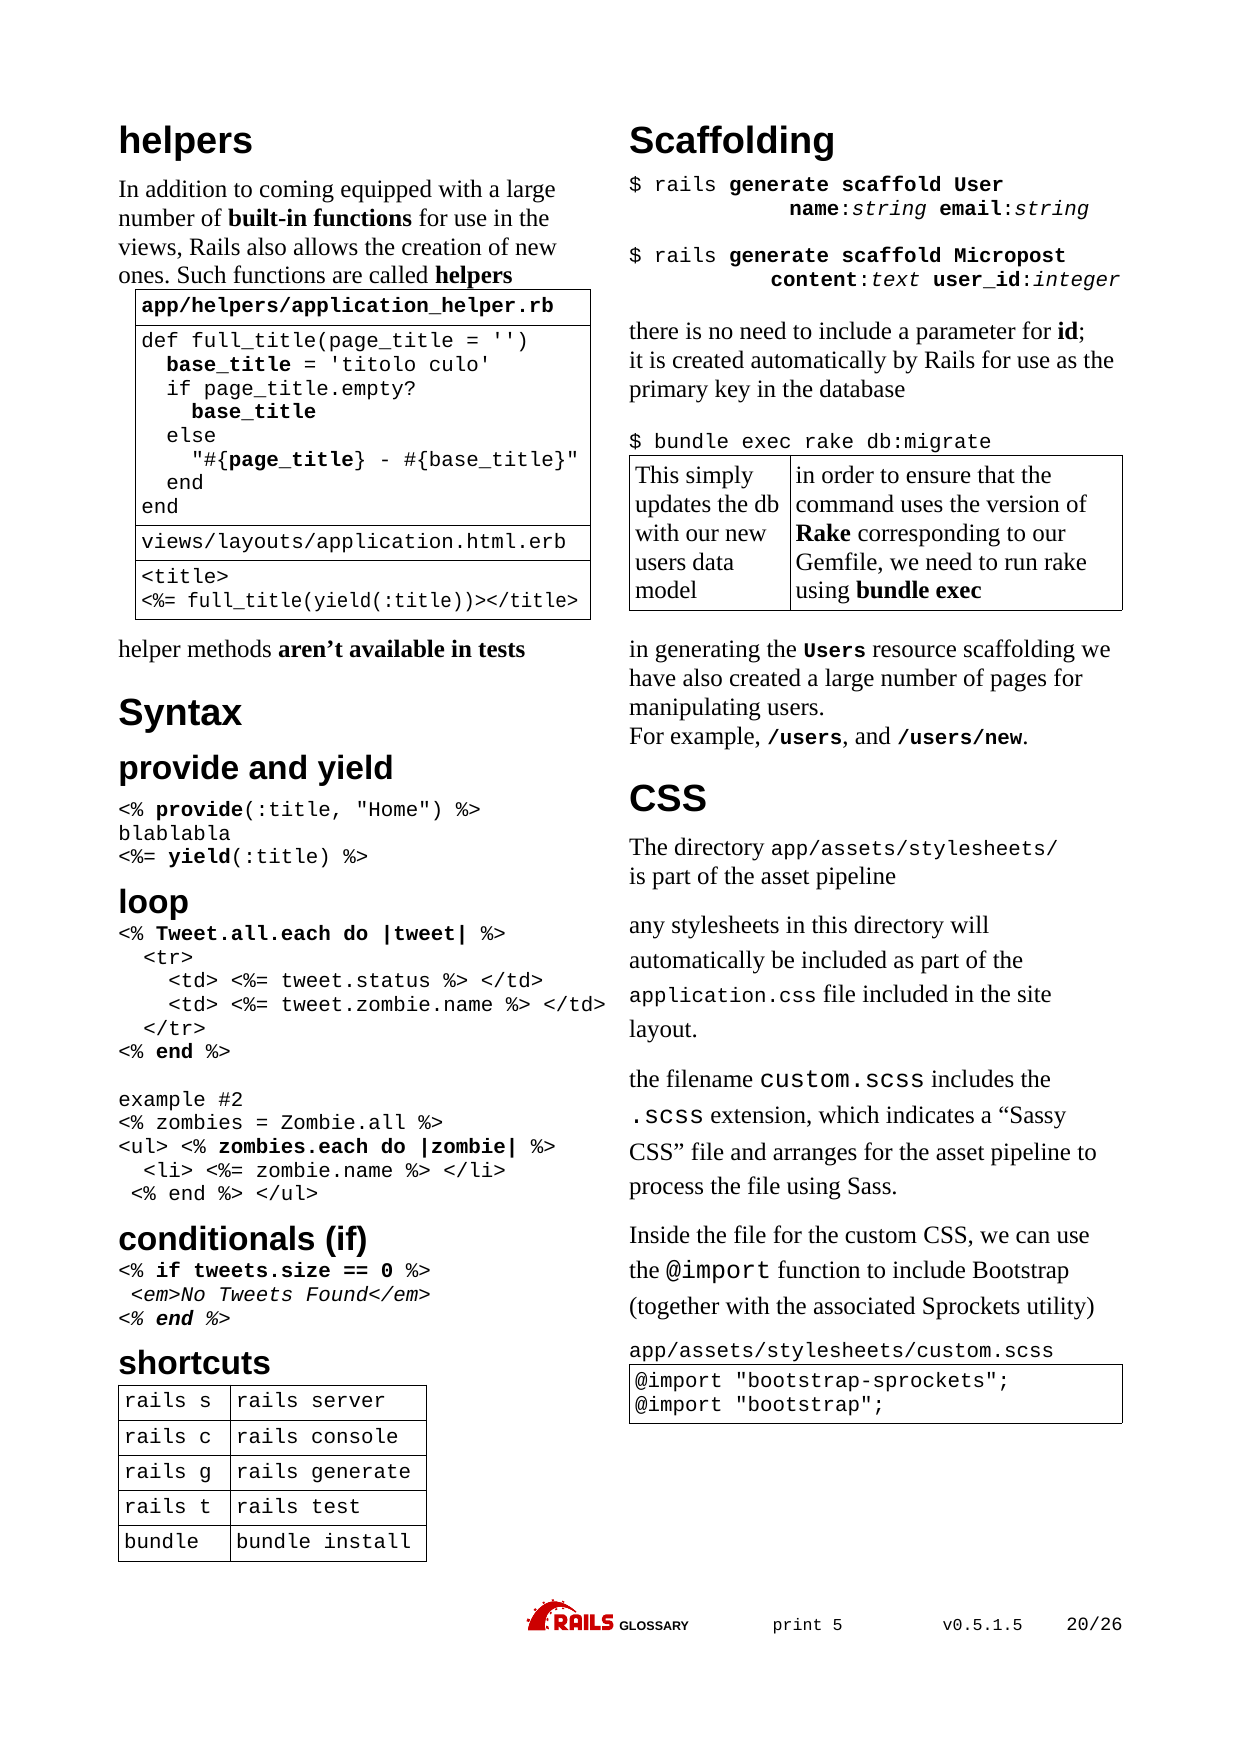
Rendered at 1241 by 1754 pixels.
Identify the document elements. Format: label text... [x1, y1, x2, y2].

subtitle shortcuts [118, 1343, 611, 1382]
text <% if tweets.size == 0 %> [118, 1260, 611, 1284]
text <% end %> </ul> [118, 1183, 611, 1207]
table_cell views/layouts/application.html.erb [136, 526, 590, 560]
text </tr> [118, 1018, 611, 1041]
subtitle conditionals (if) [118, 1219, 611, 1257]
subtitle provide and yield [118, 748, 611, 786]
text <li> <%= zombie.name %> </li> [118, 1160, 611, 1183]
table_cell rails c [119, 1421, 230, 1455]
text app/assets/stylesheets/custom.scss [629, 1340, 1122, 1364]
text in generating the Users resource scaffolding we have also created a large number of pages for manipulating users. [629, 634, 1122, 721]
subtitle CSS [629, 776, 1122, 819]
text <% end %> [118, 1308, 611, 1331]
table_cell bundle install [231, 1526, 426, 1561]
text it is created automatically by Rails for use as the [629, 345, 1122, 374]
table_header app/helpers/application_helper.rb [136, 290, 590, 324]
table_cell <title> <%= full_title(yield(:title))></title> [136, 561, 590, 619]
table_header @import "bootstrap-sprockets"; @import "bootstrap"; [630, 1365, 1122, 1423]
text <% zombies = Zombie.all %> [118, 1112, 611, 1136]
text For example, /users, and /users/new. [629, 721, 1122, 751]
table_cell rails g [119, 1456, 230, 1490]
text In addition to coming equipped with a large number of built-in functions for use in the views, Rails also allows the creation of new ones. Such functions are called helpers [118, 174, 611, 289]
table_cell def full_title(page_title = '') base_title = 'titolo culo' if page_title.empty? base_title else "#{page_title} - #{base_title}" end end [136, 326, 590, 525]
text Inside the file for the custom CSS, we can use the @import function to include Bootstrap (together with the associated Sprockets utility) [629, 1220, 1122, 1320]
text <% Tweet.all.each do |tweet| %> [118, 923, 611, 947]
table_header This simply updates the db with our new users data model [630, 456, 790, 610]
text primary key in the database [629, 374, 1122, 402]
table_cell bundle [119, 1526, 230, 1561]
table_cell rails generate [231, 1456, 426, 1490]
text the filename custom.scss includes the .scss extension, which indicates a “Sassy CSS” file and arranges for the asset pipeline to process the file using Sass. [629, 1064, 1122, 1200]
subtitle helpers [118, 118, 611, 162]
text <% end %> [118, 1041, 611, 1065]
subtitle loop [118, 882, 611, 920]
table_cell rails test [231, 1491, 426, 1525]
text any stylesheets in this directory will automatically be included as part of the application.css file included in the site layout. [629, 910, 1122, 1043]
subtitle Syntax [118, 689, 611, 733]
text $ bundle exec rake db:migrate [629, 431, 1122, 455]
subtitle Scaffolding [629, 118, 1122, 162]
text content:text user_id:integer [629, 269, 1122, 292]
table_header in order to ensure that the command uses the version of Rake corresponding to our Gemfile, we need to run rake using bundle exec [791, 456, 1122, 610]
text The directory app/assets/stylesheets/ [629, 832, 1122, 861]
text helper methods aren’t available in tests [118, 634, 611, 663]
table_header rails s [119, 1386, 230, 1420]
table_header rails server [231, 1386, 426, 1420]
table_cell rails t [119, 1491, 230, 1525]
table_cell rails console [231, 1421, 426, 1455]
text example #2 [118, 1089, 611, 1112]
text name:string email:string [629, 198, 1122, 222]
text <td> <%= tweet.zombie.name %> </td> [118, 994, 611, 1018]
text is part of the asset pipeline [629, 861, 1122, 890]
text there is no need to include a parameter for id; [629, 316, 1122, 345]
text <tr> [118, 947, 611, 971]
text <ul> <% zombies.each do |zombie| %> [118, 1136, 611, 1160]
text $ rails generate scaffold User [629, 174, 1122, 198]
text <%= yield(:title) %> [118, 846, 611, 870]
text <td> <%= tweet.status %> </td> [118, 971, 611, 994]
text <% provide(:title, "Home") %> [118, 799, 611, 823]
text blablabla [118, 823, 611, 846]
text $ rails generate scaffold Micropost [629, 245, 1122, 269]
text <em>No Tweets Found</em> [118, 1284, 611, 1308]
